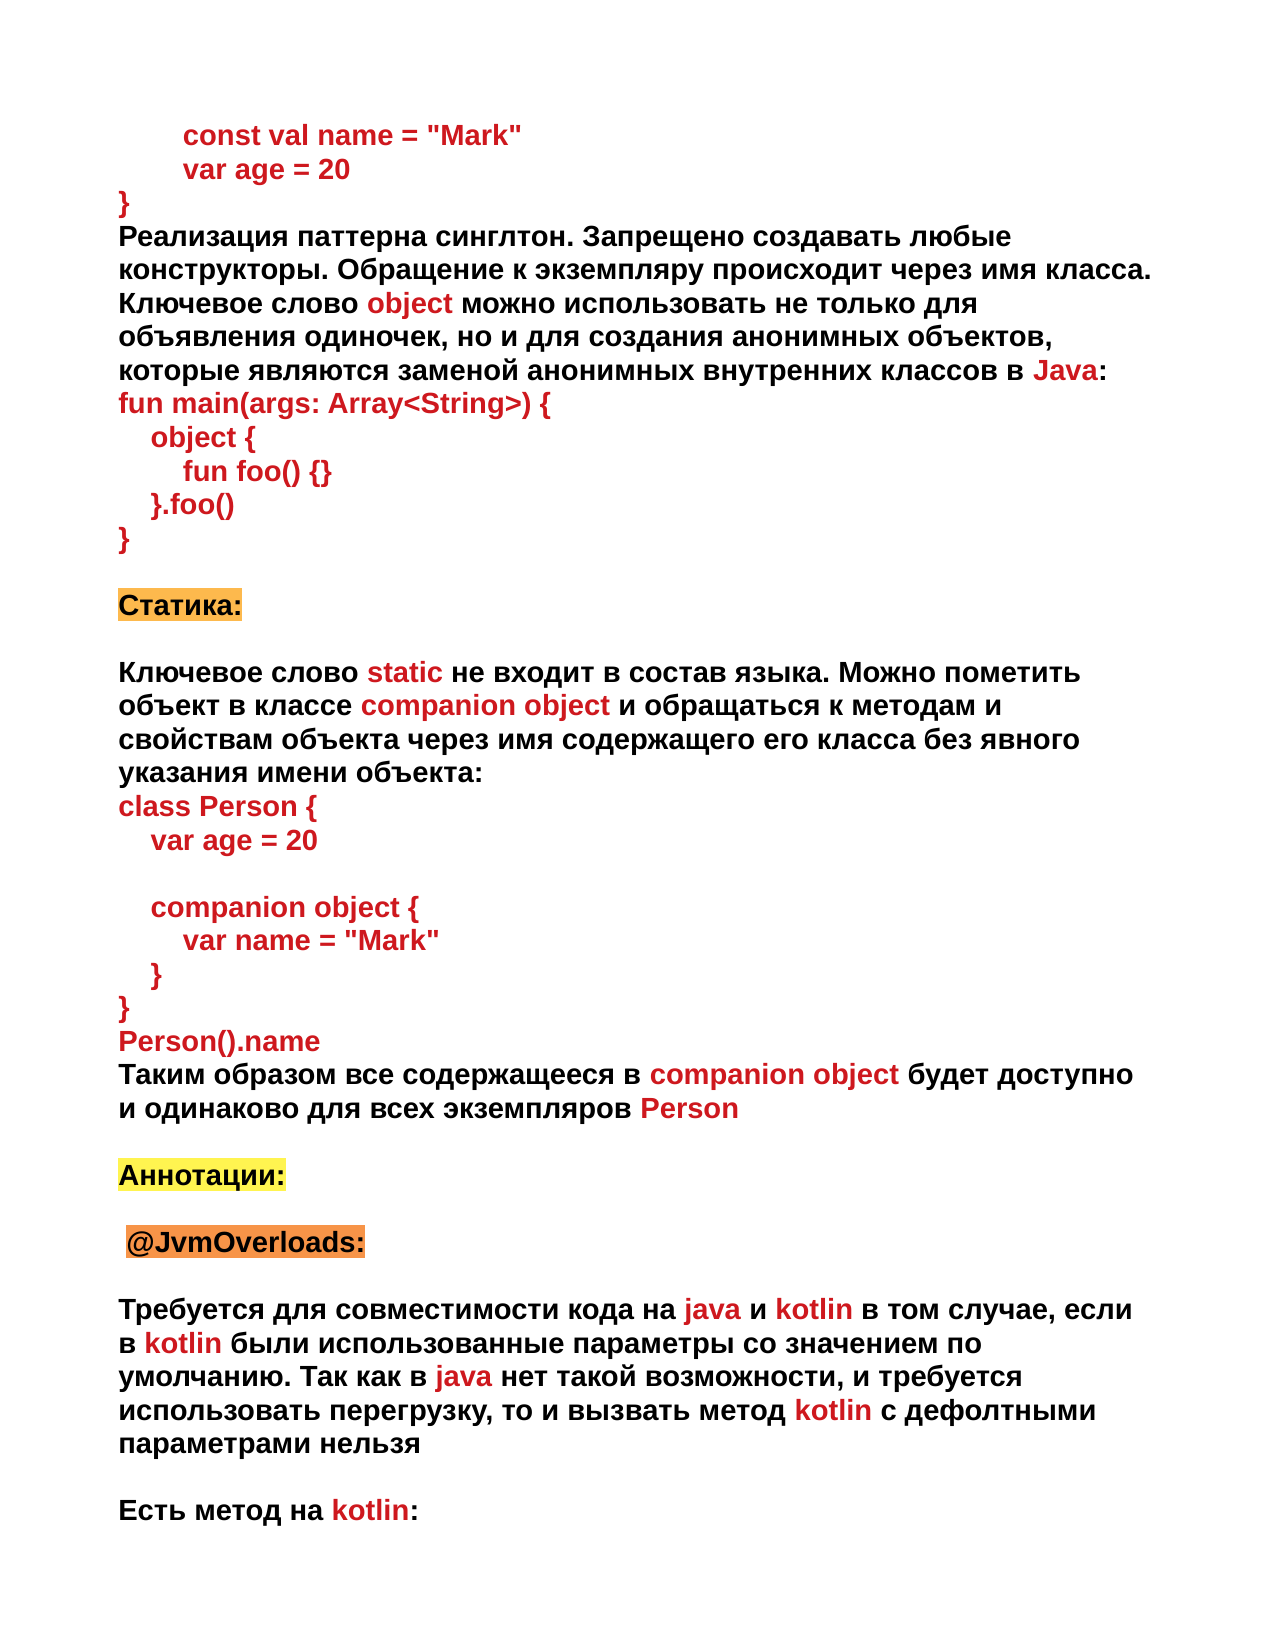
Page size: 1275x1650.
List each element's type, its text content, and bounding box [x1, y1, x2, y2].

text } [118, 990, 1157, 1024]
text @JvmOverloads: [118, 1225, 1157, 1258]
text } [118, 185, 1157, 219]
text var name = "Mark" [118, 923, 1157, 957]
text var age = 20 [118, 822, 1157, 856]
text class Person { [118, 789, 1157, 822]
text } [118, 957, 1157, 990]
text } [118, 521, 1157, 554]
text Таким образом все содержащееся в companion object будет доступно и одинаково для всех экземпляров Person [118, 1057, 1157, 1124]
text object { [118, 420, 1157, 453]
text Есть метод на kotlin: [118, 1493, 1157, 1527]
text const val name = "Mark" [118, 118, 1157, 152]
text fun foo() {} [118, 453, 1157, 487]
text Статика: [118, 588, 1157, 621]
text var age = 20 [118, 152, 1157, 185]
text fun main(args: Array<String>) { [118, 386, 1157, 420]
text Person().name [118, 1024, 1157, 1057]
text Требуется для совместимости кода на java и kotlin в том случае, если в kotlin были использованные параметры со значением по умолчанию. Так как в java нет такой возможности, и требуется использовать перегрузку, то и вызвать метод kotlin с дефолтными параметрами нельзя [118, 1292, 1157, 1460]
text companion object { [118, 889, 1157, 923]
text }.foo() [118, 487, 1157, 521]
text Аннотации: [118, 1158, 1157, 1191]
text Реализация паттерна синглтон. Запрещено создавать любые конструкторы. Обращение к экземпляру происходит через имя класса. Ключевое слово object можно использовать не только для объявления одиночек, но и для создания анонимных объектов, которые являются заменой анонимных внутренних классов в Java: [118, 219, 1157, 386]
text Ключевое слово static не входит в состав языка. Можно пометить объект в классе companion object и обращаться к методам и свойствам объекта через имя содержащего его класса без явного указания имени объекта: [118, 655, 1157, 789]
